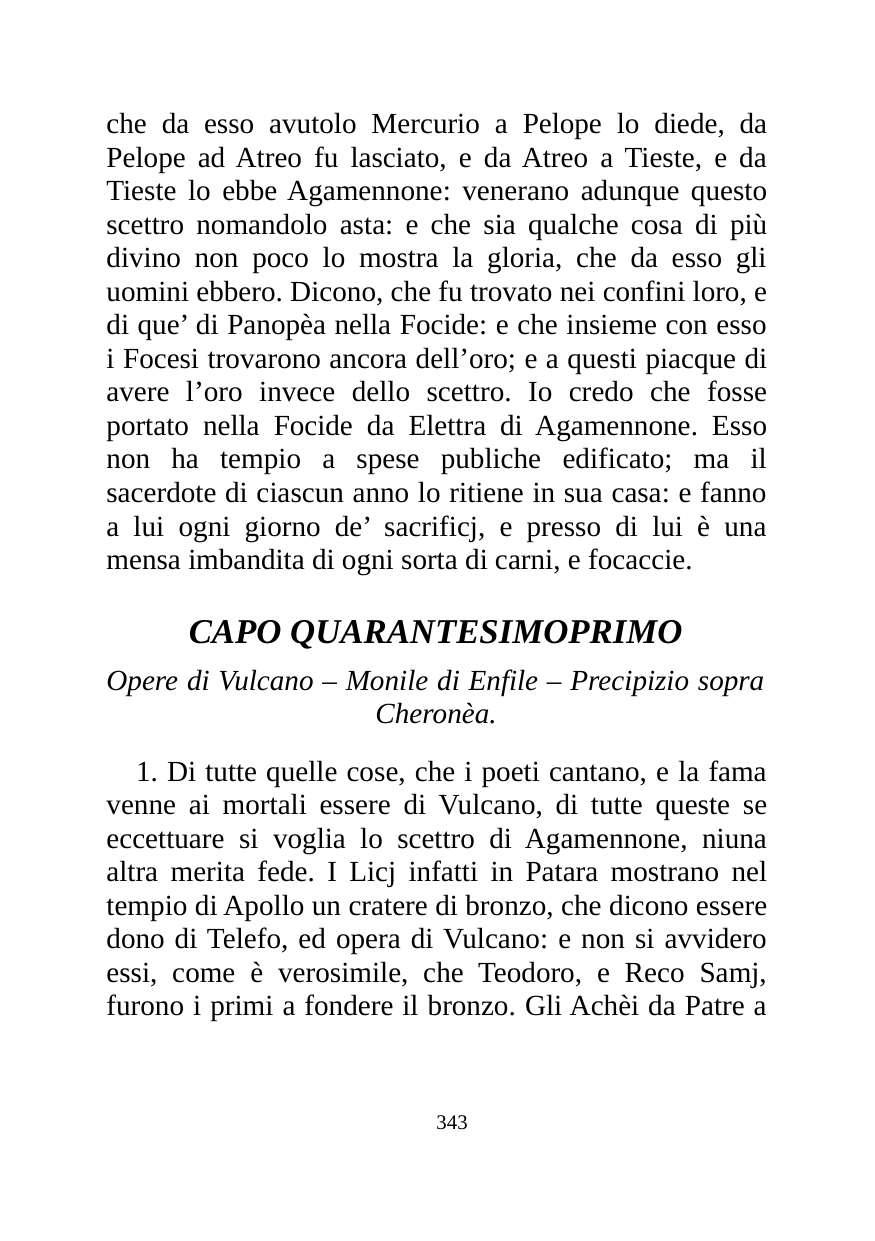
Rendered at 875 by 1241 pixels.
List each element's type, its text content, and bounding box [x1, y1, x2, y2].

text 1. Di tutte quelle cose, che i poeti cantano, e la fama venne ai mortali essere di Vulcano, di tutte queste se eccettuare si voglia lo scettro di Agamennone, niuna altra merita fede. I Licj infatti in Patara mostrano nel tempio di Apollo un cratere di bronzo, che dicono essere dono di Telefo, ed opera di Vulcano: e non si avvidero essi, come è verosimile, che Teodoro, e Reco Samj, furono i primi a fondere il bronzo. Gli Achèi da Patre a [106, 754, 768, 1022]
text Opere di Vulcano – Monile di Enfile – Precipizio sopra Cheronèa. [106, 663, 768, 730]
text che da esso avutolo Mercurio a Pelope lo diede, da Pelope ad Atreo fu lasciato, e da Atreo a Tieste, e da Tieste lo ebbe Agamennone: venerano adunque questo scettro nomandolo asta: e che sia qualche cosa di più divino non poco lo mostra la gloria, che da esso gli uomini ebbero. Dicono, che fu trovato nei confini loro, e di que’ di Panopèa nella Focide: e che insieme con esso i Focesi trovarono ancora dell’oro; e a questi piacque di avere l’oro invece dello scettro. Io credo che fosse portato nella Focide da Elettra di Agamennone. Esso non ha tempio a spese publiche edificato; ma il sacerdote di ciascun anno lo ritiene in sua casa: e fanno a lui ogni giorno de’ sacrificj, e presso di lui è una mensa imbandita di ogni sorta di carni, e focaccie. [106, 106, 768, 576]
subtitle CAPO QUARANTESIMOPRIMO [106, 611, 768, 651]
